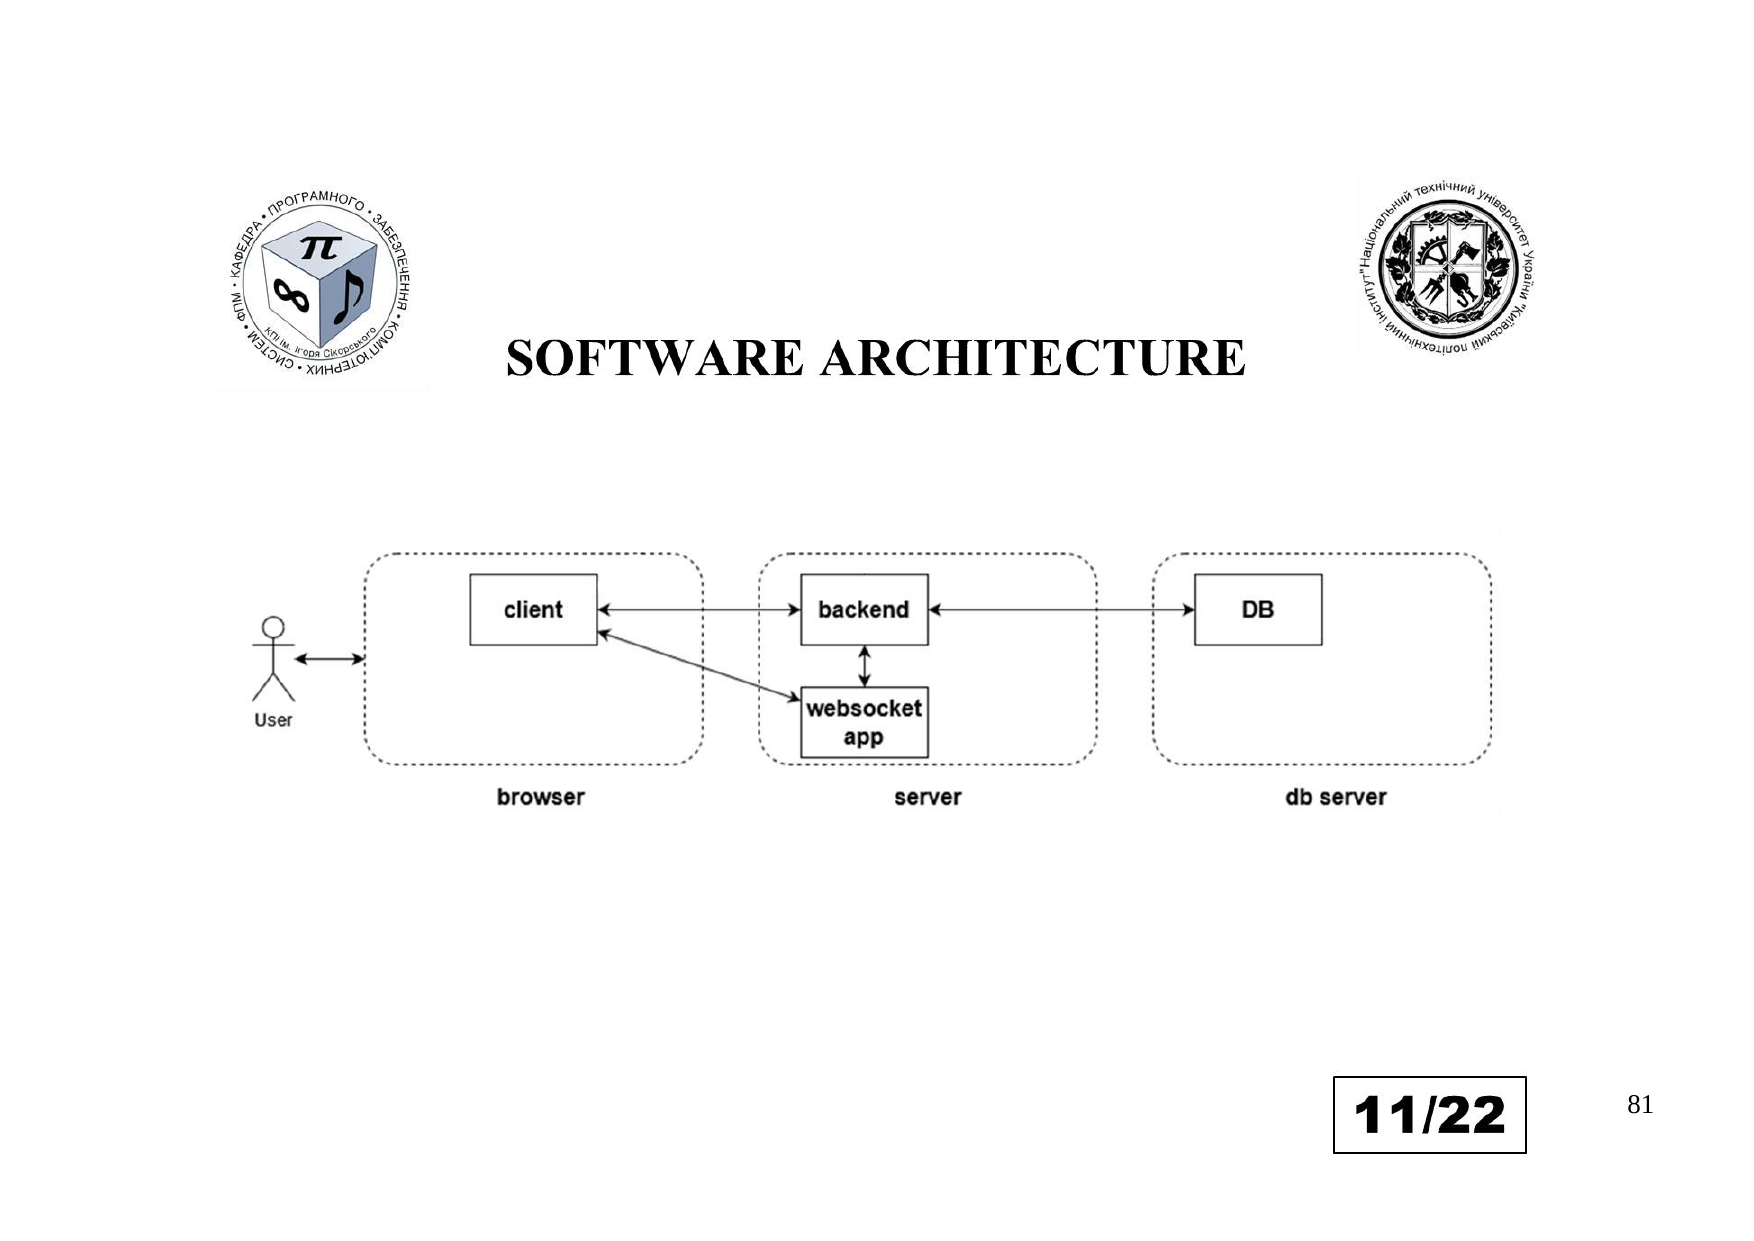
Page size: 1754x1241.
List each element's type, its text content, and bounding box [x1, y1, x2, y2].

picture [216, 177, 1538, 1178]
text 81 [1627, 1088, 1654, 1119]
